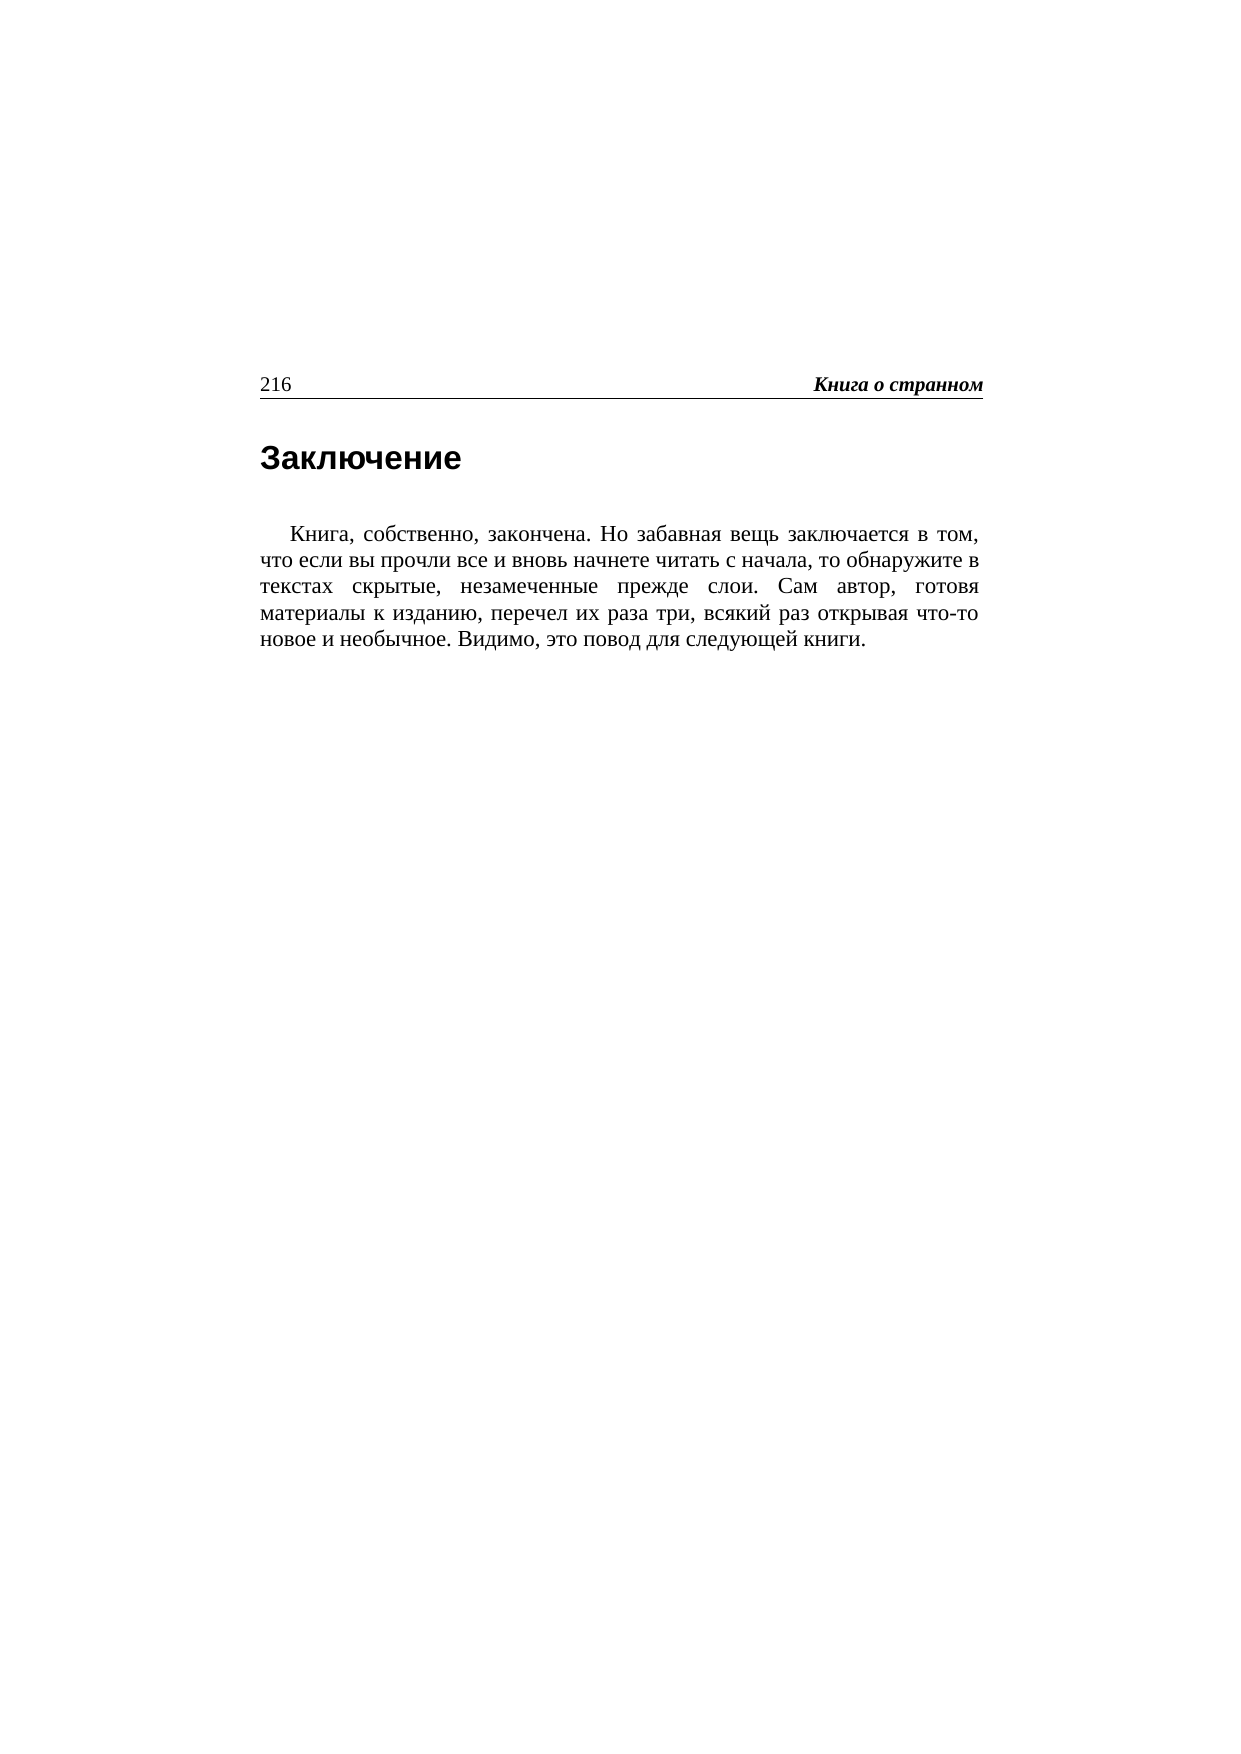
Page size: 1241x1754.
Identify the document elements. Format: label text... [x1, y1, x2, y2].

subtitle Заключение [260, 438, 980, 477]
text Книга, собственно, закончена. Но забавная вещь заключается в том, что если вы прочли все и вновь начнете читать с начала, то обнаружите в текстах скрытые, незамеченные прежде слои. Сам автор, готовя материалы к изданию, перечел их раза три, всякий раз открывая что-то новое и необычное. Видимо, это повод для следующей книги. [260, 519, 980, 651]
